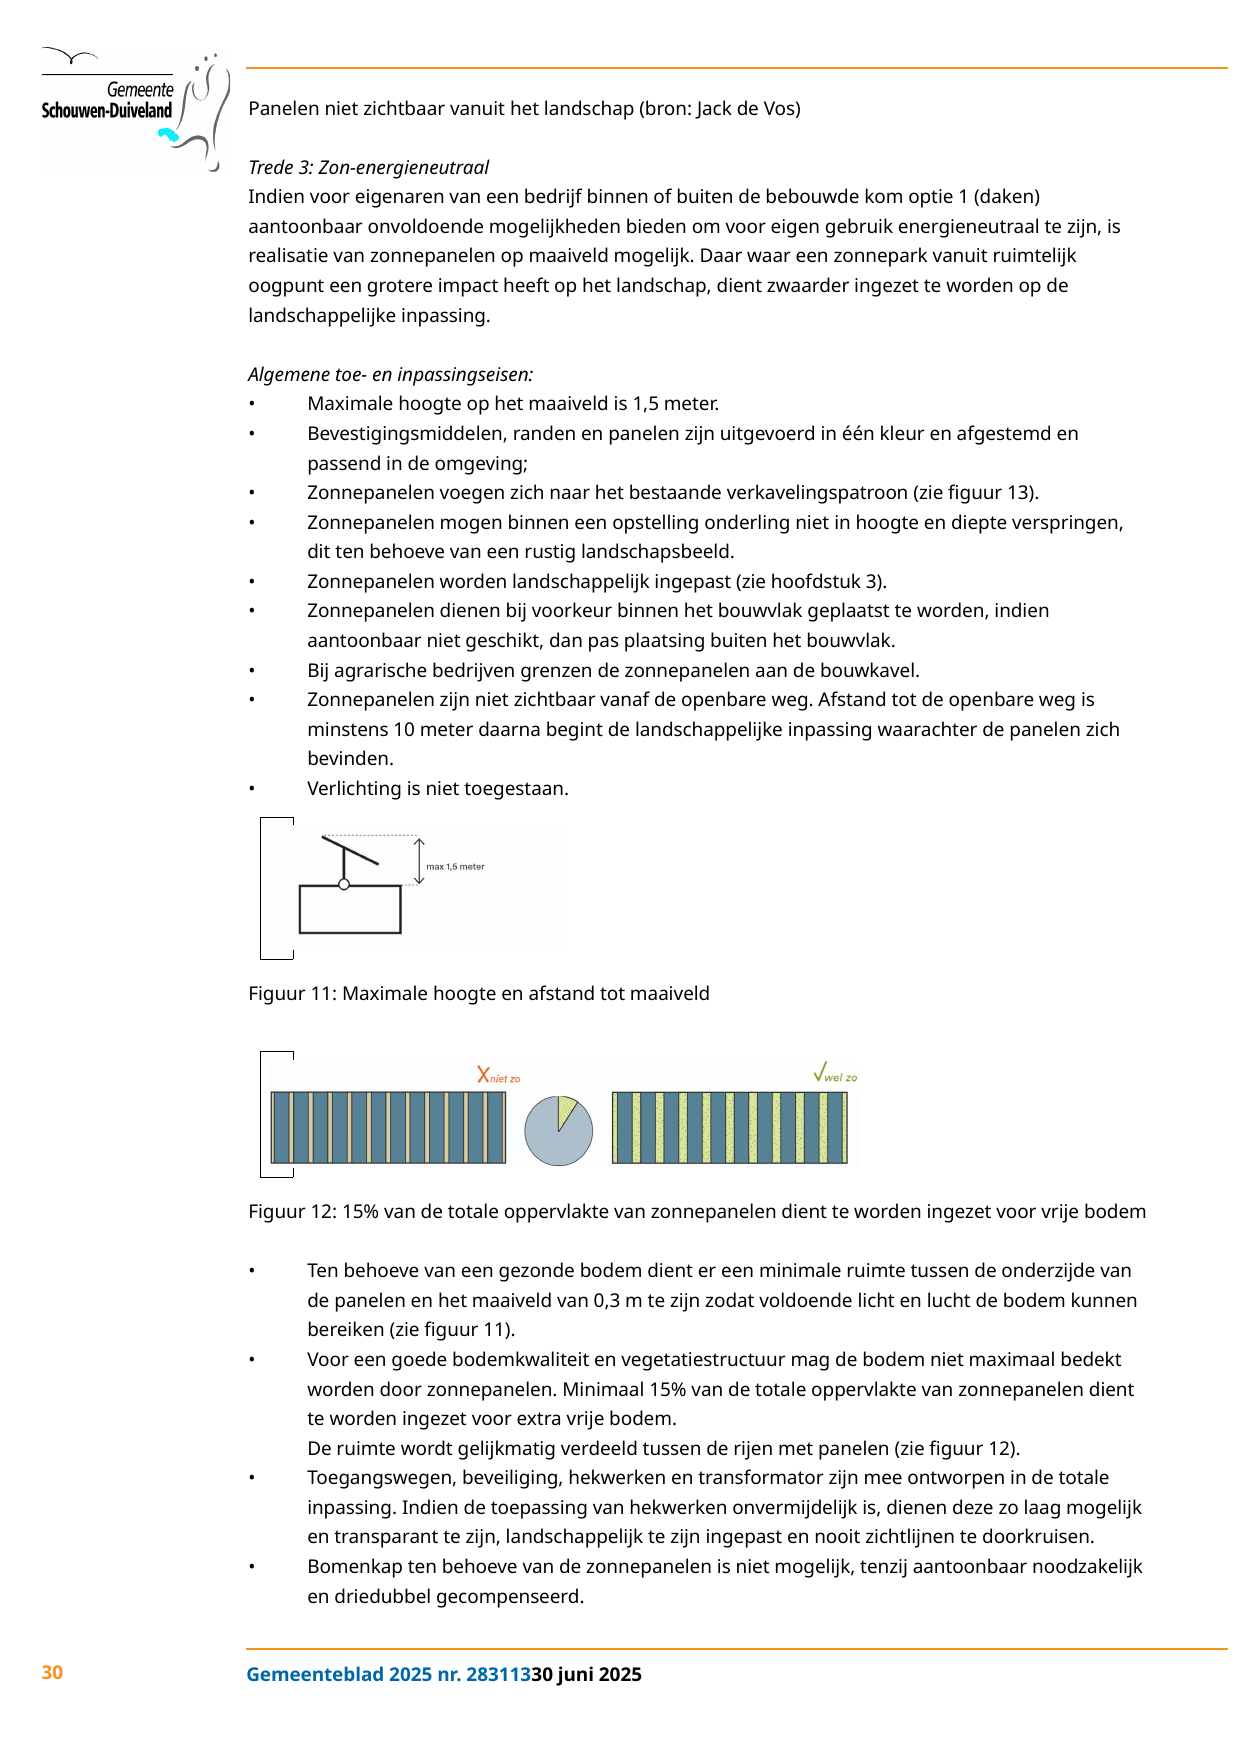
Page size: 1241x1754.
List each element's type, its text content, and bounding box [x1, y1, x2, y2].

list Voor een goede bodemkwaliteit en vegetatiestructuur mag de bodem niet maximaal bedekt worden door zonnepanelen. Minimaal 15% van de totale oppervlakte van zonnepanelen dient te worden ingezet voor extra vrije bodem. [248, 1346, 1152, 1431]
list Zonnepanelen mogen binnen een opstelling onderling niet in hoogte en diepte verspringen, dit ten behoeve van een rustig landschapsbeeld. [248, 509, 1152, 564]
picture [41, 47, 231, 172]
picture [268, 1060, 860, 1168]
text Indien voor eigenaren van een bedrijf binnen of buiten de bebouwde kom optie 1 (daken) aantoonbaar onvoldoende mogelijkheden bieden om voor eigen gebruik energieneutraal te zijn, is realisatie van zonnepanelen op maaiveld mogelijk. Daar waar een zonnepark vanuit ruimtelijk oogpunt een grotere impact heeft op het landschap, dient zwaarder ingezet te worden op de landschappelijke inpassing. [248, 183, 1152, 328]
list Bomenkap ten behoeve van de zonnepanelen is niet mogelijk, tenzij aantoonbaar noodzakelijk en driedubbel gecompenseerd. [248, 1553, 1152, 1609]
text Trede 3: Zon-energieneutraal [248, 154, 1152, 180]
list Verlichting is niet toegestaan. [248, 775, 1152, 801]
list De ruimte wordt gelijkmatig verdeeld tussen de rijen met panelen (zie figuur 12). [248, 1435, 1152, 1461]
text Figuur 12: 15% van de totale oppervlakte van zonnepanelen dient te worden ingezet voor vrije bodem [248, 1198, 1152, 1224]
text Algemene toe- en inpassingseisen: [248, 361, 1152, 387]
list Toegangswegen, beveiliging, hekwerken en transformator zijn mee ontworpen in de totale inpassing. Indien de toepassing van hekwerken onvermijdelijk is, dienen deze zo laag mogelijk en transparant te zijn, landschappelijk te zijn ingepast en nooit zichtlijnen te doorkruisen. [248, 1464, 1152, 1549]
list Zonnepanelen dienen bij voorkeur binnen het bouwvlak geplaatst te worden, indien aantoonbaar niet geschikt, dan pas plaatsing buiten het bouwvlak. [248, 598, 1152, 653]
list Bij agrarische bedrijven grenzen de zonnepanelen aan de bouwkavel. [248, 657, 1152, 683]
list Zonnepanelen worden landschappelijk ingepast (zie hoofdstuk 3). [248, 568, 1152, 594]
text Panelen niet zichtbaar vanuit het landschap (bron: Jack de Vos) [248, 95, 1152, 121]
list Zonnepanelen zijn niet zichtbaar vanaf de openbare weg. Afstand tot de openbare weg is minstens 10 meter daarna begint de landschappelijke inpassing waarachter de panelen zich bevinden. [248, 686, 1152, 771]
list Maximale hoogte op het maaiveld is 1,5 meter. [248, 391, 1152, 416]
list Zonnepanelen voegen zich naar het bestaande verkavelingspatroon (zie figuur 13). [248, 479, 1152, 505]
picture [268, 825, 565, 950]
text Figuur 11: Maximale hoogte en afstand tot maaiveld [248, 980, 1152, 1006]
list Ten behoeve van een gezonde bodem dient er een minimale ruimte tussen de onderzijde van de panelen en het maaiveld van 0,3 m te zijn zodat voldoende licht en lucht de bodem kunnen bereiken (zie figuur 11). [248, 1257, 1152, 1342]
list Bevestigingsmiddelen, randen en panelen zijn uitgevoerd in één kleur en afgestemd en passend in de omgeving; [248, 420, 1152, 476]
